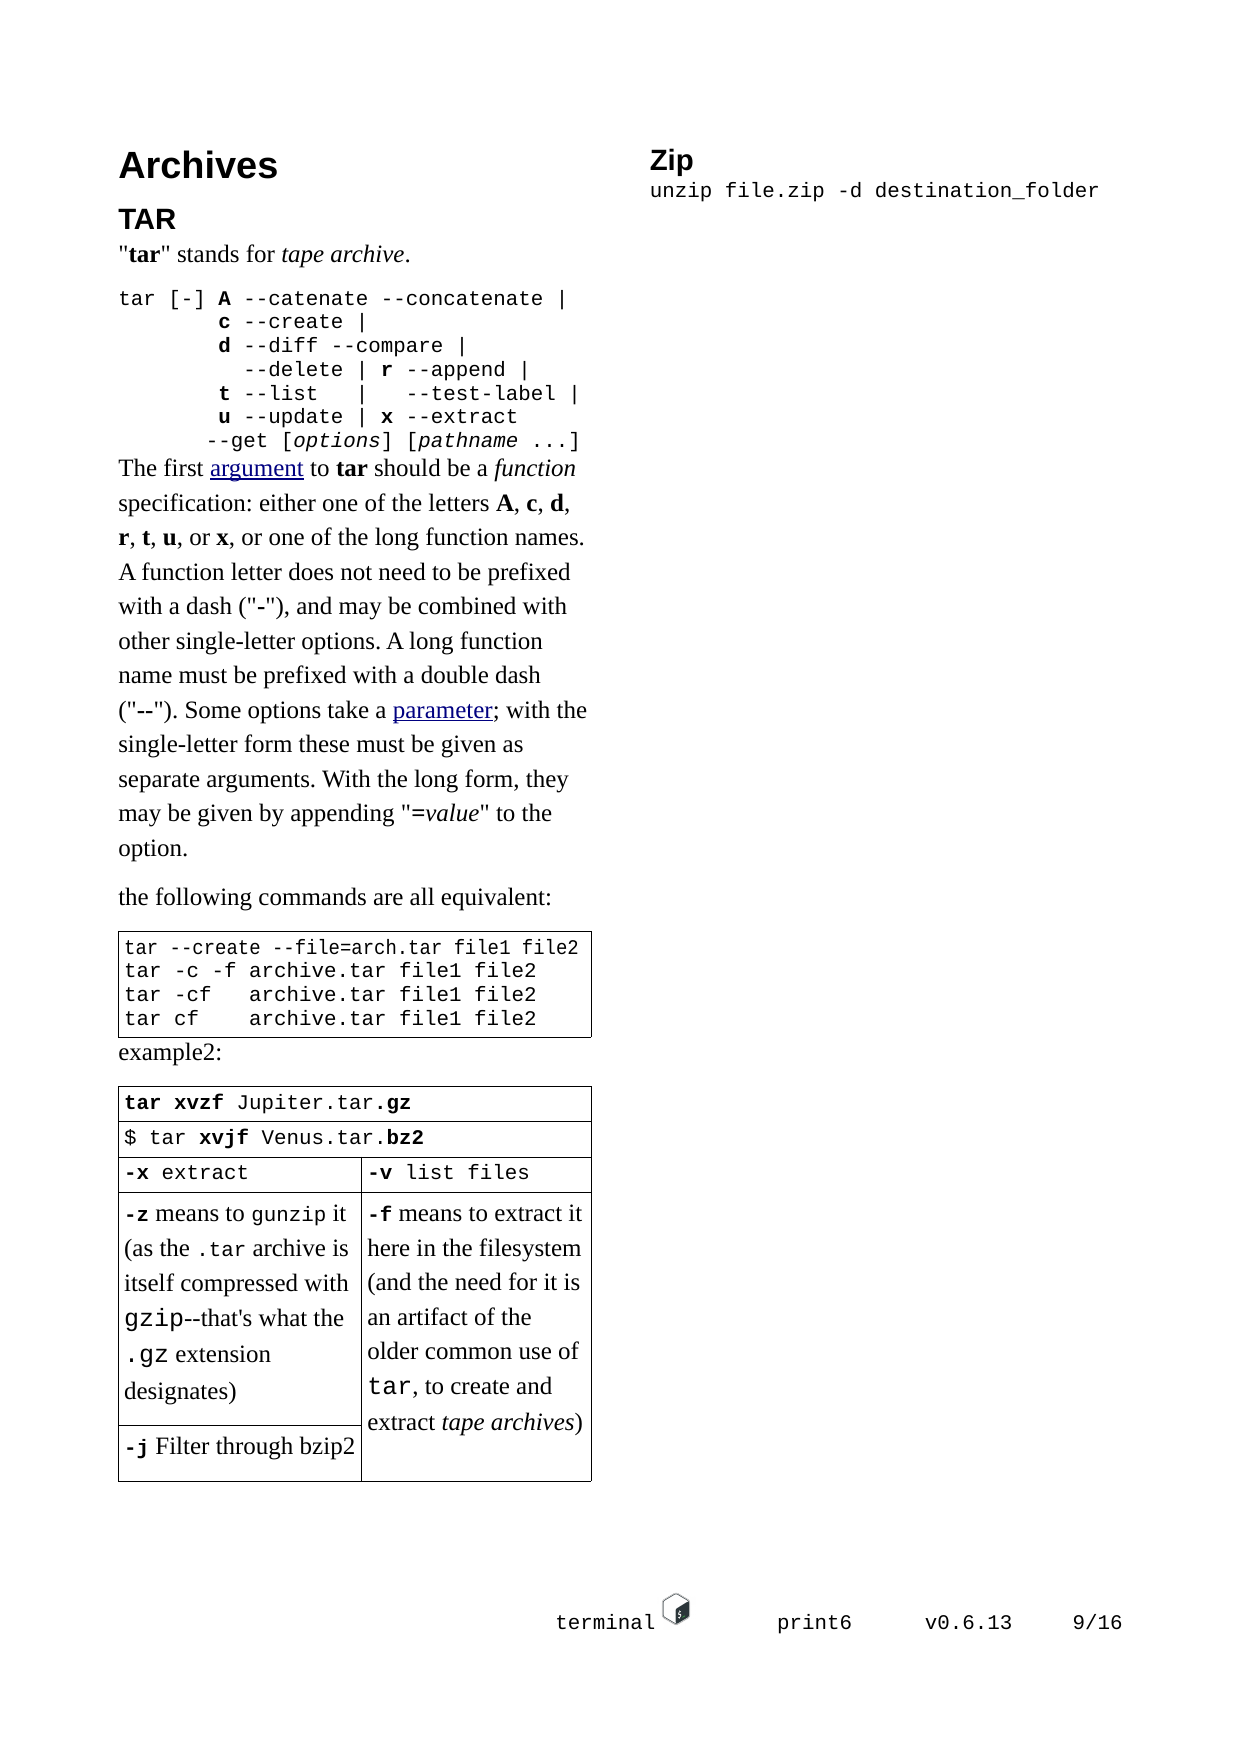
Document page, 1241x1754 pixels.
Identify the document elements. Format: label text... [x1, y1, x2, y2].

text the following commands are all equivalent: [118, 882, 591, 911]
text "tar" stands for tape archive. [118, 239, 591, 268]
subtitle Archives [118, 143, 591, 187]
table_cell -z means to gunzip it (as the .tar archive is itself compressed with gzip--that's what the .gz extension designates) [119, 1193, 361, 1425]
text u --update | x --extract [118, 406, 591, 430]
table_header tar --create --file=arch.tar file1 file2 tar -c -f archive.tar file1 file2 tar -cf archive.tar file1 file2 tar cf archive.tar file1 file2 [119, 932, 591, 1037]
text t --list | --test-label | [118, 382, 591, 406]
text d --diff --compare | [118, 335, 591, 359]
subtitle Zip [649, 143, 1122, 177]
text c --create | [118, 312, 591, 335]
table_cell -j Filter through bzip2 [119, 1426, 361, 1481]
text --get [options] [pathname ...] [118, 430, 591, 453]
text The first argument to tar should be a function specification: either one of the letters A, c, d, r, t, u, or x, or one of the long function names. A function letter does not need to be prefixed with a dash ("-"), and may be combined with other single-letter options. A long function name must be prefixed with a double dash ("--"). Some options take a parameter; with the single-letter form these must be given as separate arguments. With the long form, they may be given by appending "=value" to the option. [118, 453, 591, 861]
text tar [-] A --catenate --concatenate | [118, 288, 591, 312]
text --delete | r --append | [118, 359, 591, 382]
table_cell -v list files [362, 1158, 591, 1192]
table_cell $ tar xvjf Venus.tar.bz2 [119, 1122, 591, 1157]
table_header tar xvzf Jupiter.tar.gz [119, 1087, 591, 1121]
picture [655, 1588, 697, 1630]
table_cell -x extract [119, 1158, 361, 1192]
table_cell -f means to extract it here in the filesystem (and the need for it is an artifact of the older common use of tar, to create and extract tape archives) [362, 1193, 591, 1481]
subtitle TAR [118, 202, 591, 236]
text unzip file.zip -d destination_folder [649, 180, 1122, 203]
text example2: [118, 1038, 591, 1066]
